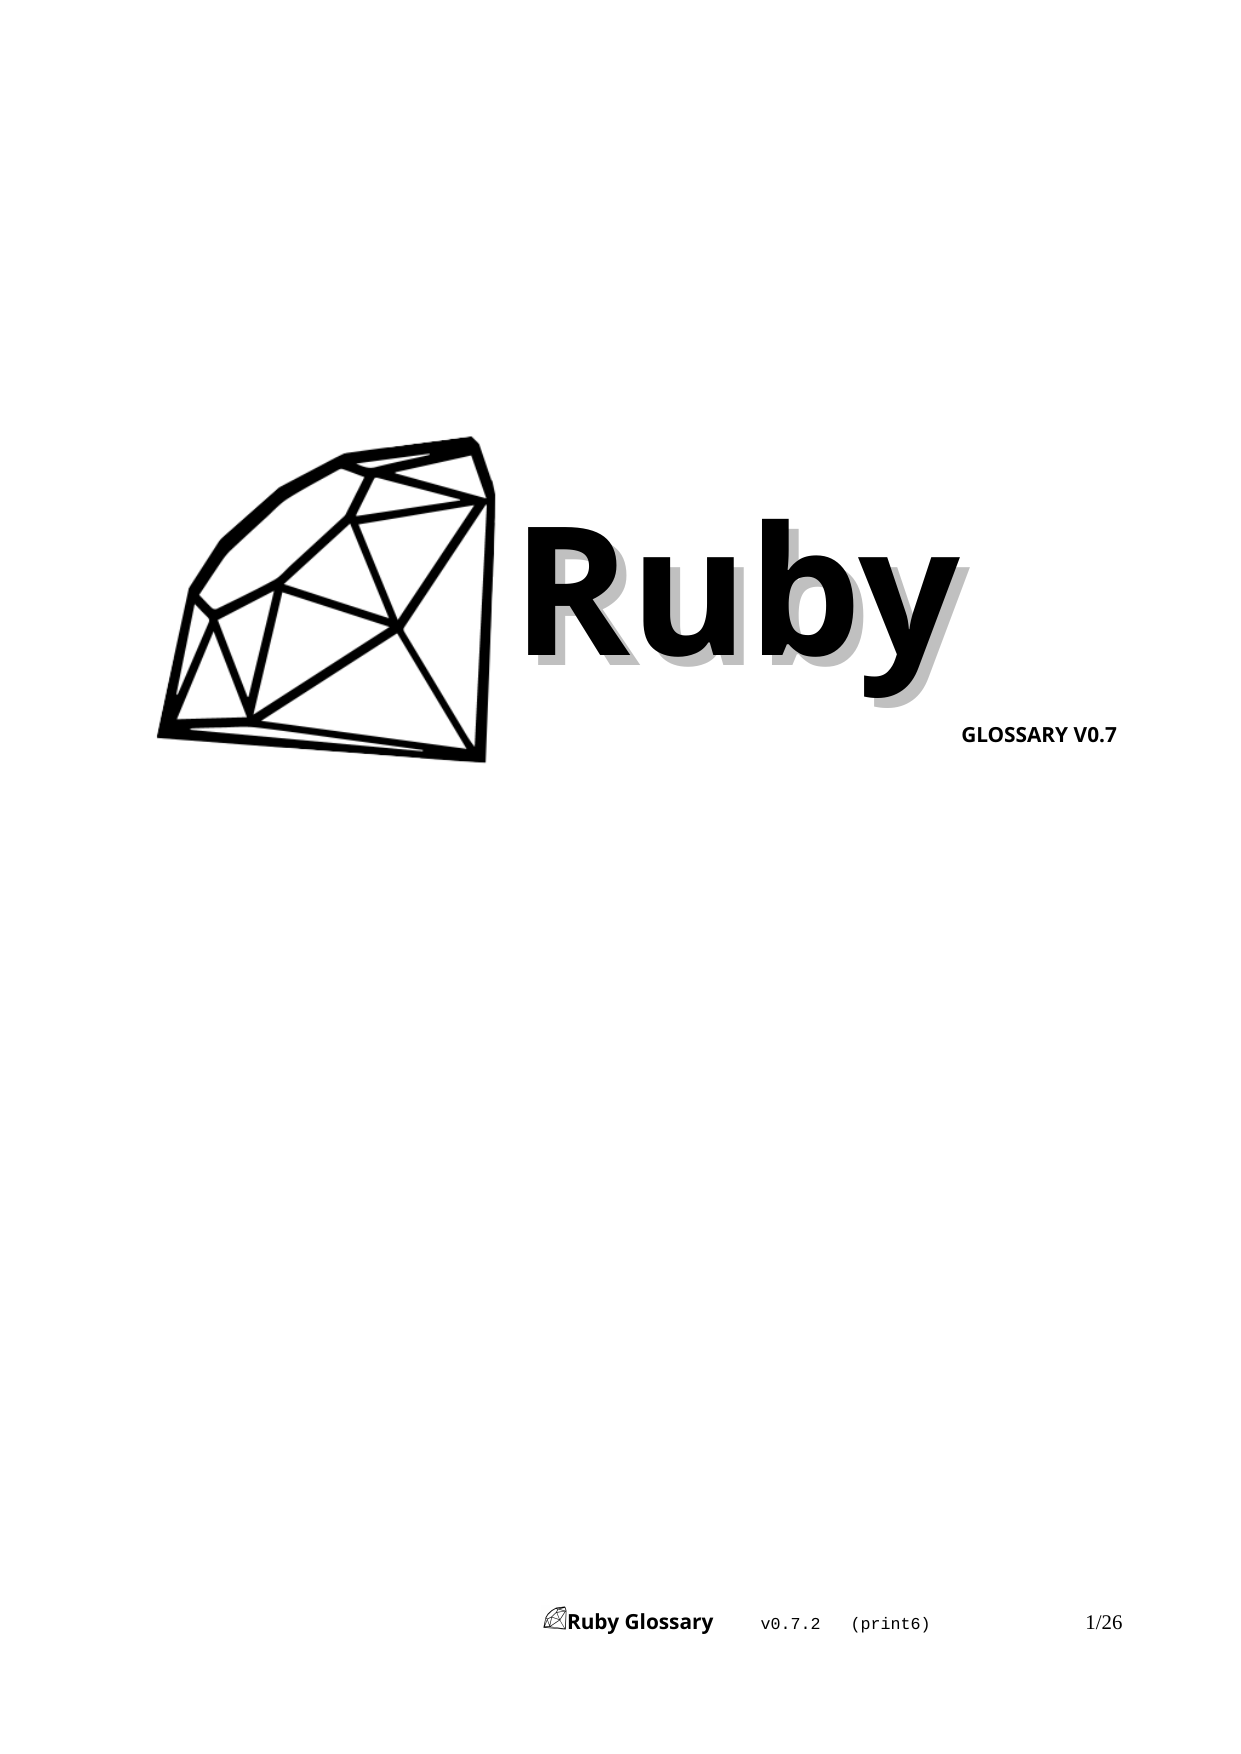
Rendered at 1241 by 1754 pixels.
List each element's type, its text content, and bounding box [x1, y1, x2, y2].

table_cell [117, 411, 507, 777]
table_header [507, 118, 1122, 411]
picture [122, 416, 505, 771]
picture [541, 1605, 567, 1630]
table_header [117, 118, 507, 411]
table_cell Ruby GLOSSARY V0.7 [507, 411, 1122, 777]
